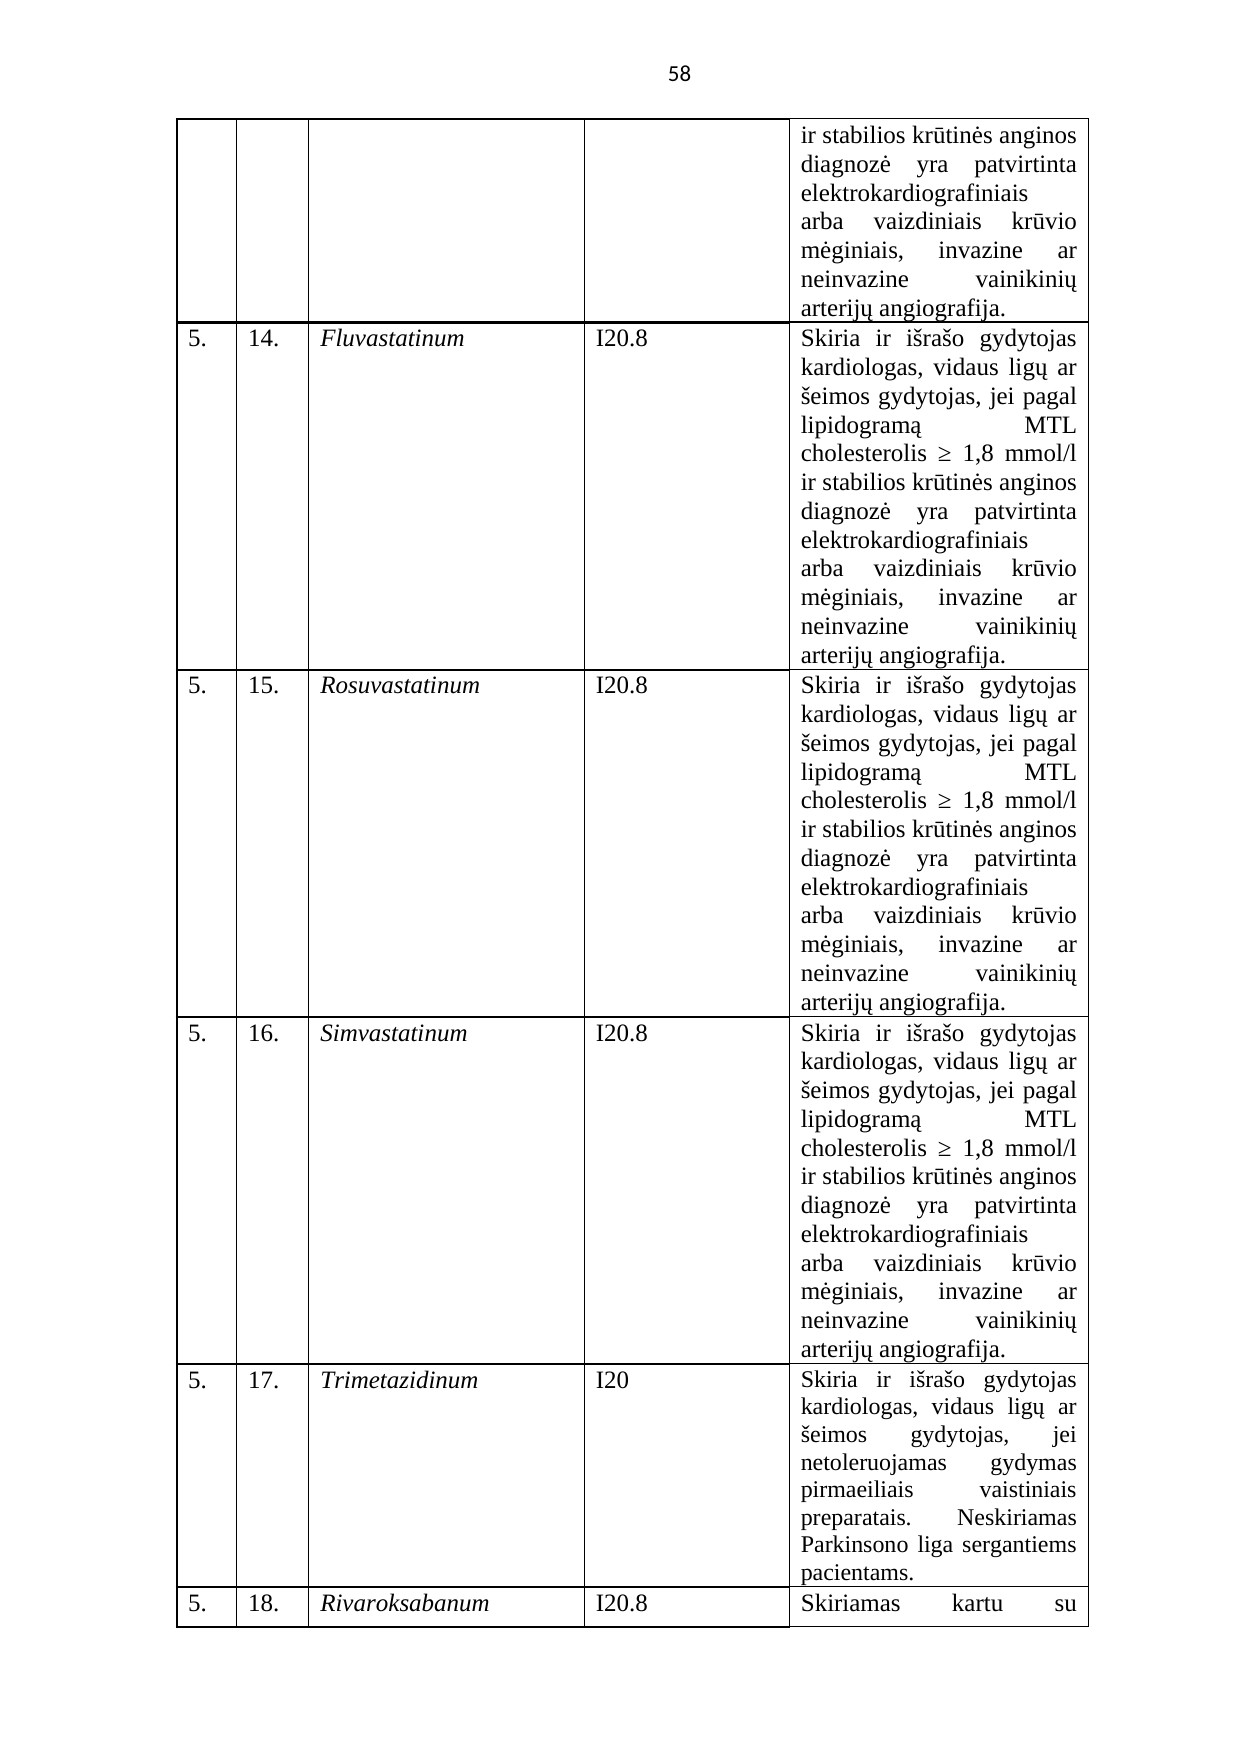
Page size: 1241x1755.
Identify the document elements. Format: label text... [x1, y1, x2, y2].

table_cell [1093, 1016, 1099, 1363]
table_cell ir stabilios krūtinės anginos diagnozė yra patvirtinta elektrokardiografiniais arba vaizdiniais krūvio mėginiais, invazine ar neinvazine vainikinių arterijų angiografija. [790, 119, 1088, 321]
table_cell [1109, 118, 1123, 321]
table_cell [1109, 669, 1123, 1016]
table_cell [1099, 1363, 1103, 1586]
table_cell [1103, 321, 1109, 668]
table_cell [1093, 118, 1099, 321]
table_cell [309, 120, 584, 321]
table_cell [1089, 1016, 1093, 1363]
table_cell [1099, 1016, 1103, 1363]
table_cell Skiria ir išrašo gydytojas kardiologas, vidaus ligų ar šeimos gydytojas, jei pagal lipidogramą MTL cholesterolis ≥ 1,8 mmol/l ir stabilios krūtinės anginos diagnozė yra patvirtinta elektrokardiografiniais arba vaizdiniais krūvio mėginiais, invazine ar neinvazine vainikinių arterijų angiografija. [790, 323, 1088, 668]
table_cell Skiria ir išrašo gydytojas kardiologas, vidaus ligų ar šeimos gydytojas, jei pagal lipidogramą MTL cholesterolis ≥ 1,8 mmol/l ir stabilios krūtinės anginos diagnozė yra patvirtinta elektrokardiografiniais arba vaizdiniais krūvio mėginiais, invazine ar neinvazine vainikinių arterijų angiografija. [790, 1017, 1088, 1363]
table_cell [1099, 118, 1103, 321]
table_cell I20 [585, 1365, 789, 1586]
table_cell [585, 120, 789, 321]
table_cell [1103, 118, 1109, 321]
table_cell 5. [178, 324, 236, 668]
table_cell 18. [237, 1588, 308, 1626]
table_cell [1093, 321, 1099, 668]
table_cell Rivaroksabanum [309, 1588, 584, 1626]
table_cell 15. [237, 671, 308, 1016]
table_cell 5. [178, 1588, 236, 1626]
table_cell [1109, 1016, 1123, 1363]
table_cell [237, 120, 308, 321]
table_cell [1103, 1016, 1109, 1363]
table_cell [1089, 1363, 1093, 1586]
table_cell I20.8 [585, 1588, 789, 1626]
table_cell 5. [178, 671, 236, 1016]
table_cell [1099, 321, 1103, 668]
table_cell [1089, 669, 1093, 1016]
table_cell [1093, 1586, 1099, 1626]
table_cell Skiriamas kartu su [790, 1587, 1088, 1626]
table_cell I20.8 [585, 324, 789, 668]
table_cell Simvastatinum [309, 1018, 584, 1363]
table_cell [1099, 1586, 1103, 1626]
table_cell [1093, 669, 1099, 1016]
table_cell 16. [237, 1018, 308, 1363]
table_cell Fluvastatinum [309, 324, 584, 668]
table_cell 5. [178, 1365, 236, 1586]
table_cell [1103, 669, 1109, 1016]
table_cell 14. [237, 324, 308, 668]
table_cell [1089, 118, 1093, 321]
table_cell [1089, 1586, 1093, 1626]
table_cell [1089, 321, 1093, 668]
table_cell [1109, 1363, 1123, 1586]
table_cell Skiria ir išrašo gydytojas kardiologas, vidaus ligų ar šeimos gydytojas, jei netoleruojamas gydymas pirmaeiliais vaistiniais preparatais. Neskiriamas Parkinsono liga sergantiems pacientams. [790, 1364, 1088, 1586]
table_cell Trimetazidinum [309, 1365, 584, 1586]
table_cell [1109, 321, 1123, 668]
table_cell [1099, 669, 1103, 1016]
table_cell [1093, 1363, 1099, 1586]
table_cell I20.8 [585, 671, 789, 1016]
table_cell [1109, 1586, 1123, 1626]
table_cell I20.8 [585, 1018, 789, 1363]
table_cell 5. [178, 1018, 236, 1363]
table_cell [1103, 1586, 1109, 1626]
table_cell Rosuvastatinum [309, 671, 584, 1016]
table_cell 17. [237, 1365, 308, 1586]
table_cell [178, 120, 236, 321]
table_cell Skiria ir išrašo gydytojas kardiologas, vidaus ligų ar šeimos gydytojas, jei pagal lipidogramą MTL cholesterolis ≥ 1,8 mmol/l ir stabilios krūtinės anginos diagnozė yra patvirtinta elektrokardiografiniais arba vaizdiniais krūvio mėginiais, invazine ar neinvazine vainikinių arterijų angiografija. [790, 670, 1088, 1016]
table_cell [1103, 1363, 1109, 1586]
